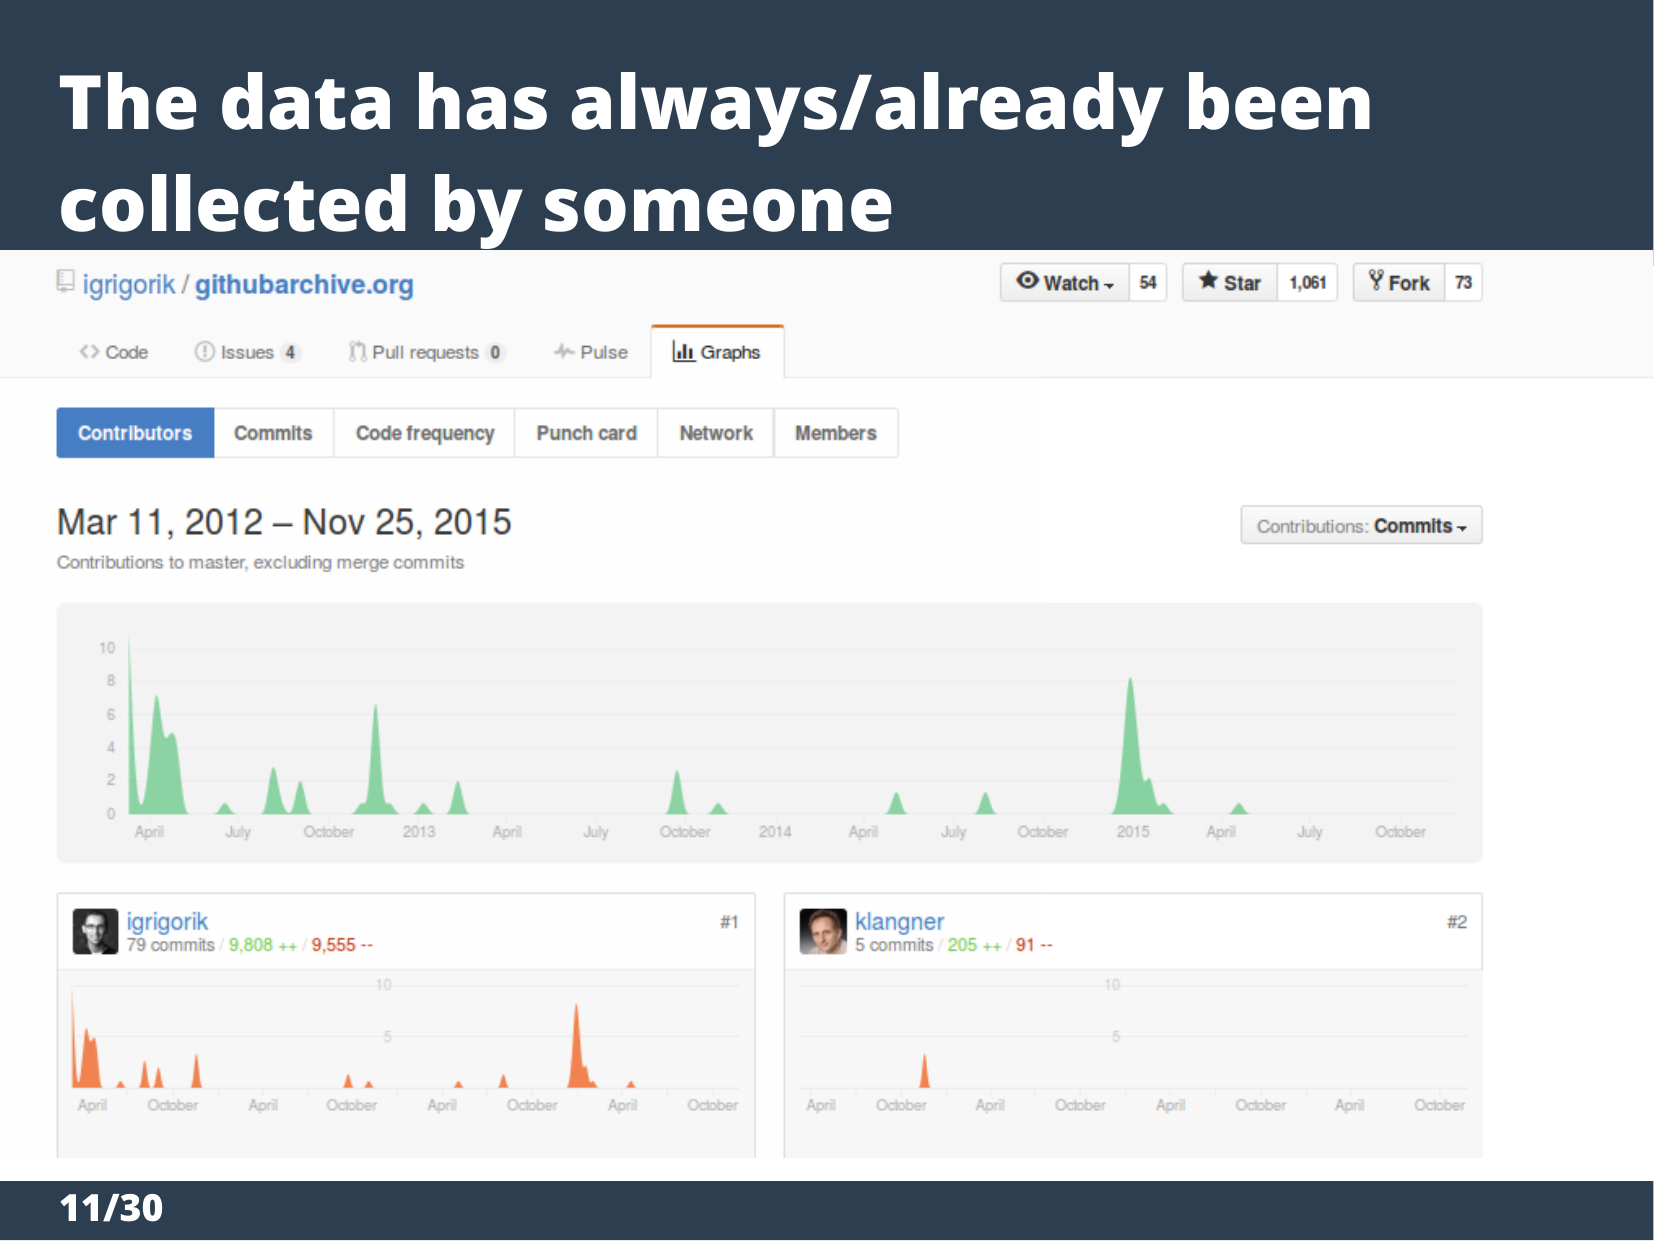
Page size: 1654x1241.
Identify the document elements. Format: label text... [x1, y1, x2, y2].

title The data has always/already been collected by someone [59, 49, 1595, 207]
picture [0, 250, 1654, 1158]
